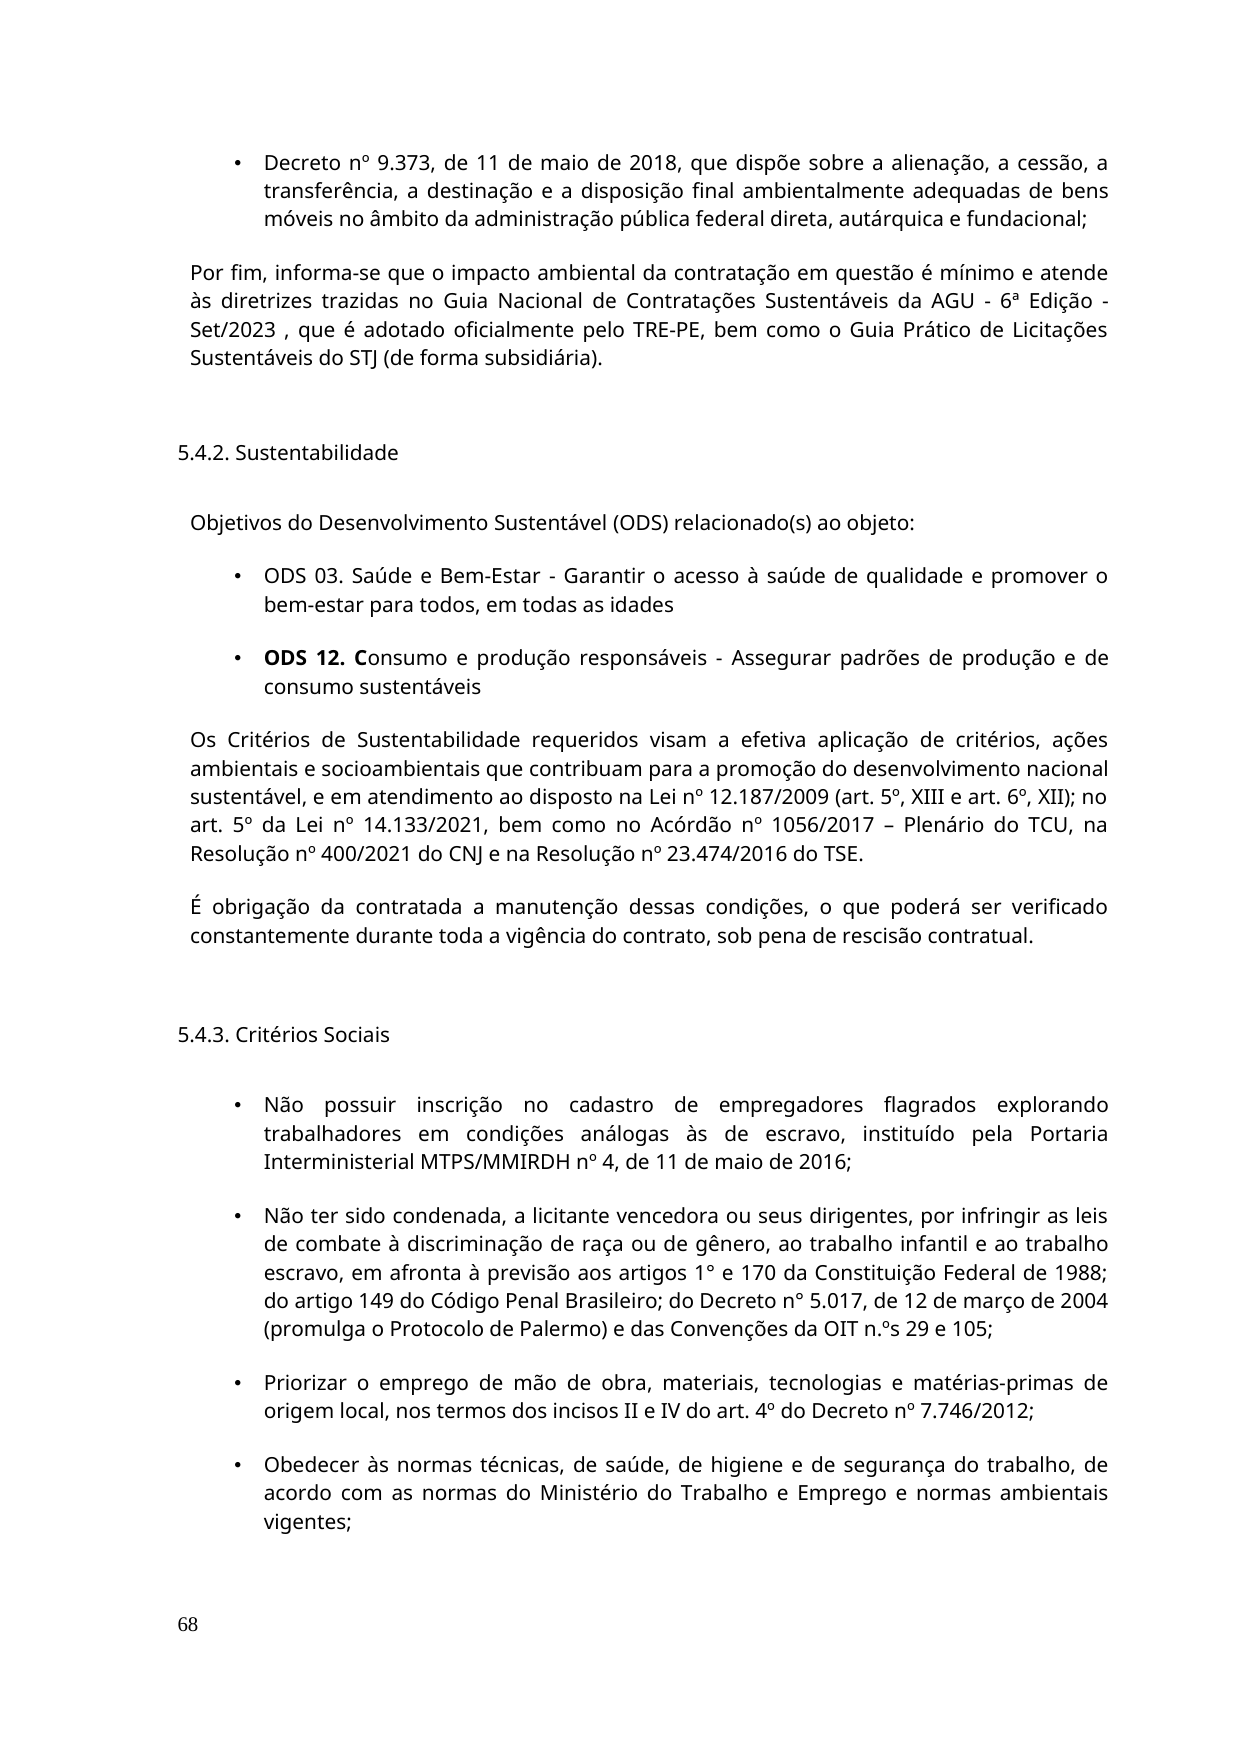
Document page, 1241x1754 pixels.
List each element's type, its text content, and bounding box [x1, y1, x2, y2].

list ODS 12. Consumo e produção responsáveis - Assegurar padrões de produção e de consumo sustentáveis [234, 643, 1109, 700]
list Não ter sido condenada, a licitante vencedora ou seus dirigentes, por infringir as leis de combate à discriminação de raça ou de gênero, ao trabalho infantil e ao trabalho escravo, em afronta à previsão aos artigos 1° e 170 da Constituição Federal de 1988; do artigo 149 do Código Penal Brasileiro; do Decreto n° 5.017, de 12 de março de 2004 (promulga o Protocolo de Palermo) e das Convenções da OIT n.ºs 29 e 105; [234, 1201, 1109, 1343]
list ODS 03. Saúde e Bem-Estar - Garantir o acesso à saúde de qualidade e promover o bem-estar para todos, em todas as idades [234, 562, 1109, 618]
list Não possuir inscrição no cadastro de empregadores flagrados explorando trabalhadores em condições análogas às de escravo, instituído pela Portaria Interministerial MTPS/MMIRDH nº 4, de 11 de maio de 2016; [234, 1091, 1109, 1176]
list Priorizar o emprego de mão de obra, materiais, tecnologias e matérias-primas de origem local, nos termos dos incisos II e IV do art. 4º do Decreto nº 7.746/2012; [234, 1368, 1109, 1425]
list Obedecer às normas técnicas, de saúde, de higiene e de segurança do trabalho, de acordo com as normas do Ministério do Trabalho e Emprego e normas ambientais vigentes; [234, 1450, 1109, 1535]
text 5.4.3. Critérios Sociais [177, 1020, 1122, 1048]
list Decreto nº 9.373, de 11 de maio de 2018, que dispõe sobre a alienação, a cessão, a transferência, a destinação e a disposição final ambientalmente adequadas de bens móveis no âmbito da administração pública federal direta, autárquica e fundacional; [234, 148, 1109, 233]
text 5.4.2. Sustentabilidade [177, 438, 1122, 466]
text Por fim, informa-se que o impacto ambiental da contratação em questão é mínimo e atende às diretrizes trazidas no Guia Nacional de Contratações Sustentáveis da AGU - 6ª Edição - Set/2023 , que é adotado oficialmente pelo TRE-PE, bem como o Guia Prático de Licitações Sustentáveis do STJ (de forma subsidiária). [190, 258, 1109, 372]
text É obrigação da contratada a manutenção dessas condições, o que poderá ser verificado constantemente durante toda a vigência do contrato, sob pena de rescisão contratual. [190, 892, 1109, 949]
text Os Critérios de Sustentabilidade requeridos visam a efetiva aplicação de critérios, ações ambientais e socioambientais que contribuam para a promoção do desenvolvimento nacional sustentável, e em atendimento ao disposto na Lei nº 12.187/2009 (art. 5º, XIII e art. 6º, XII); no art. 5º da Lei nº 14.133/2021, bem como no Acórdão nº 1056/2017 – Plenário do TCU, na Resolução nº 400/2021 do CNJ e na Resolução nº 23.474/2016 do TSE. [190, 725, 1109, 867]
text Objetivos do Desenvolvimento Sustentável (ODS) relacionado(s) ao objeto: [190, 508, 1109, 537]
